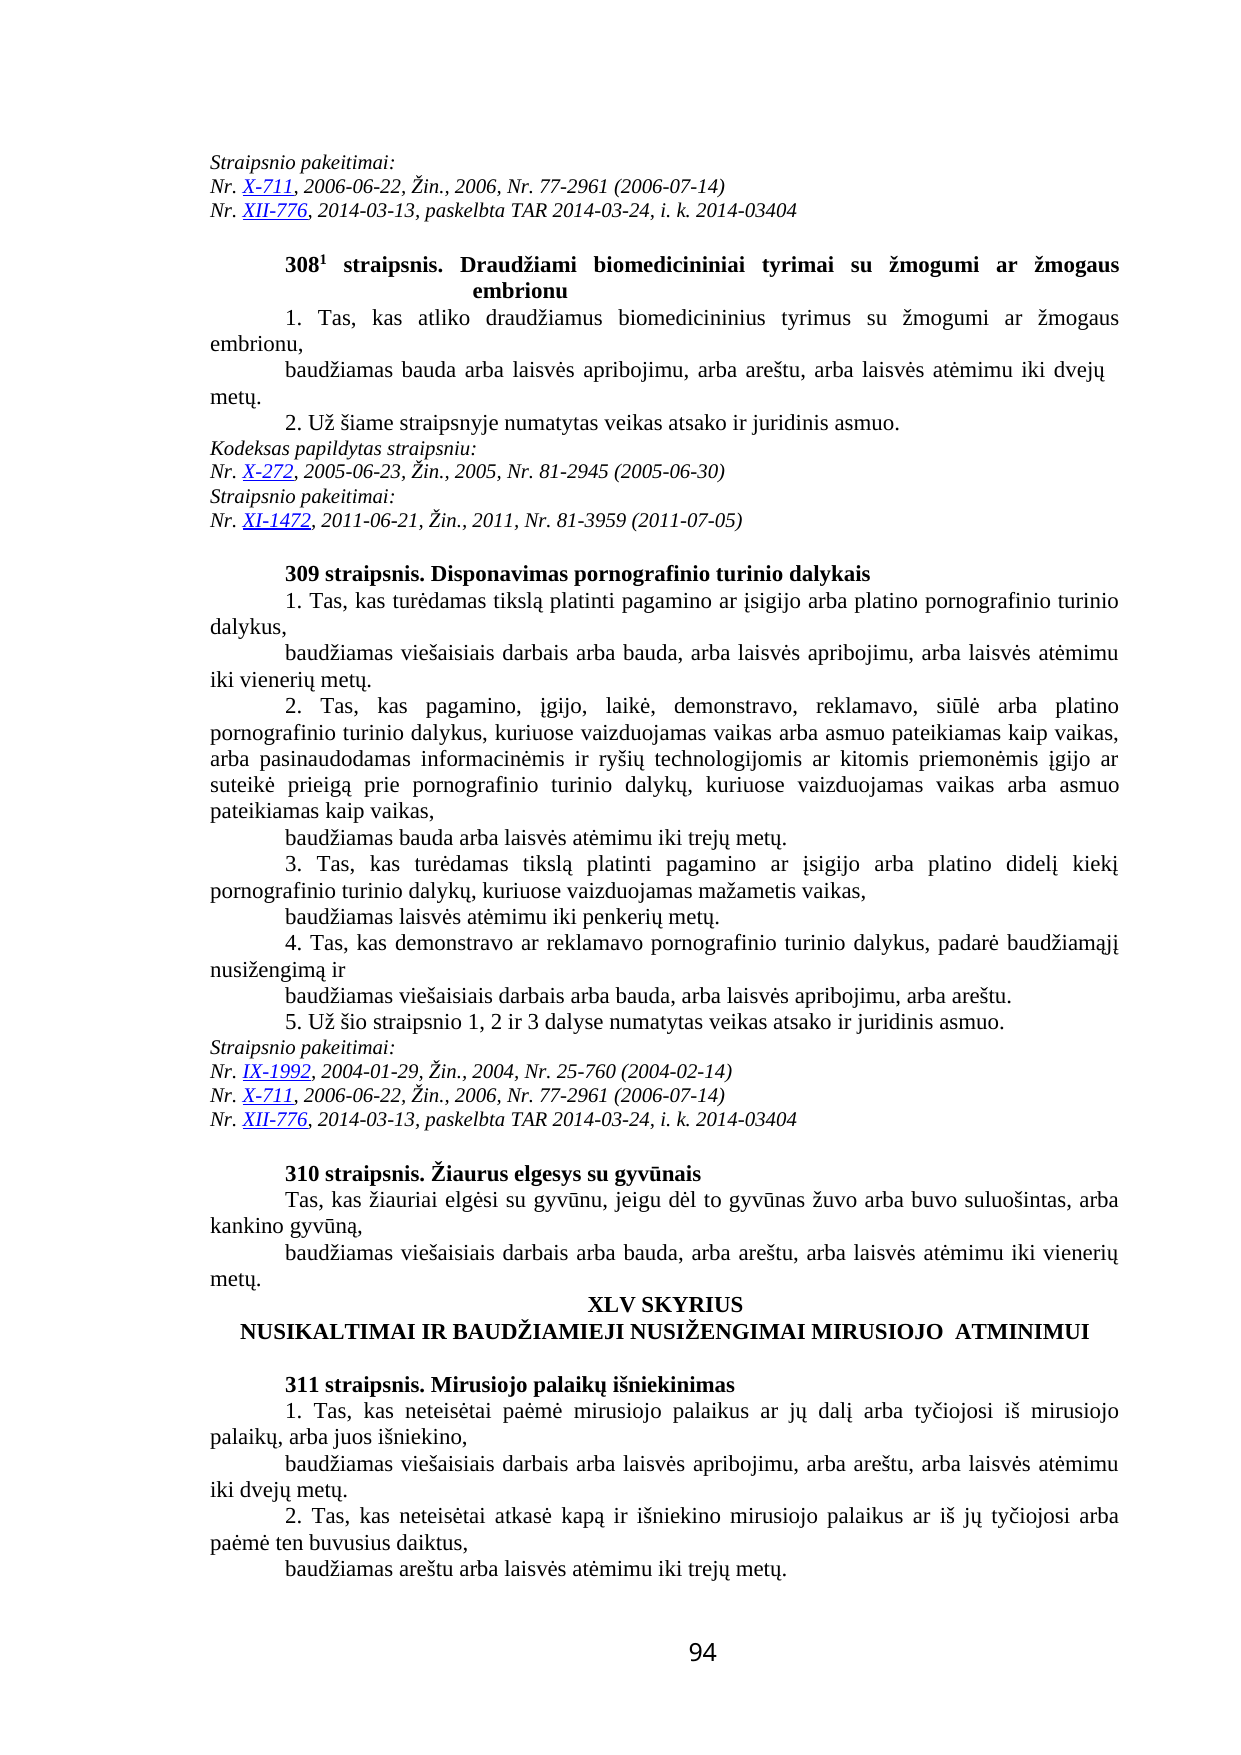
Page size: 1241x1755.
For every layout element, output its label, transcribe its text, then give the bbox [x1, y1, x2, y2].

text Nr. X-711, 2006-06-22, Žin., 2006, Nr. 77-2961 (2006-07-14) [210, 174, 1120, 198]
text Kodeksas papildytas straipsniu: [210, 435, 1120, 459]
text baudžiamas viešaisiais darbais arba bauda, arba areštu, arba laisvės atėmimu iki vienerių metų. [210, 1239, 1120, 1292]
text Tas, kas žiauriai elgėsi su gyvūnu, jeigu dėl to gyvūnas žuvo arba buvo suluošintas, arba kankino gyvūną, [210, 1186, 1120, 1239]
text Nr. XII-776, 2014-03-13, paskelbta TAR 2014-03-24, i. k. 2014-03404 [210, 198, 1120, 222]
text 2. Už šiame straipsnyje numatytas veikas atsako ir juridinis asmuo. [210, 409, 1120, 435]
text 3. Tas, kas turėdamas tikslą platinti pagamino ar įsigijo arba platino didelį kiekį pornografinio turinio dalykų, kuriuose vaizduojamas mažametis vaikas, [210, 850, 1120, 903]
text 4. Tas, kas demonstravo ar reklamavo pornografinio turinio dalykus, padarė baudžiamąjį nusižengimą ir [210, 929, 1120, 982]
text baudžiamas areštu arba laisvės atėmimu iki trejų metų. [210, 1555, 1120, 1581]
text baudžiamas viešaisiais darbais arba laisvės apribojimu, arba areštu, arba laisvės atėmimu iki dvejų metų. [210, 1450, 1120, 1502]
text 1. Tas, kas turėdamas tikslą platinti pagamino ar įsigijo arba platino pornografinio turinio dalykus, [210, 587, 1120, 639]
text 309 straipsnis. Disponavimas pornografinio turinio dalykais [285, 560, 1120, 587]
text Nr. XI-1472, 2011-06-21, Žin., 2011, Nr. 81-3959 (2011-07-05) [210, 508, 1120, 532]
text Straipsnio pakeitimai: [210, 483, 1120, 508]
text Nr. X-711, 2006-06-22, Žin., 2006, Nr. 77-2961 (2006-07-14) [210, 1083, 1120, 1107]
text Straipsnio pakeitimai: [210, 1035, 1120, 1059]
text 311 straipsnis. Mirusiojo palaikų išniekinimas [210, 1371, 1120, 1397]
text baudžiamas laisvės atėmimu iki penkerių metų. [210, 903, 1120, 929]
text 2. Tas, kas neteisėtai atkasė kapą ir išniekino mirusiojo palaikus ar iš jų tyčiojosi arba paėmė ten buvusius daiktus, [210, 1502, 1120, 1555]
text 3081 straipsnis. Draudžiami biomedicininiai tyrimai su žmogumi ar žmogaus embrionu [285, 251, 1120, 304]
text NUSIKALTIMAI IR BAUDŽIAMIEJI NUSIŽENGIMAI MIRUSIOJO ATMINIMUI [210, 1318, 1120, 1344]
text Nr. XII-776, 2014-03-13, paskelbta TAR 2014-03-24, i. k. 2014-03404 [210, 1107, 1120, 1131]
text 1. Tas, kas atliko draudžiamus biomedicininius tyrimus su žmogumi ar žmogaus embrionu, [210, 304, 1120, 356]
text Nr. X-272, 2005-06-23, Žin., 2005, Nr. 81-2945 (2005-06-30) [210, 459, 1120, 483]
text baudžiamas viešaisiais darbais arba bauda, arba laisvės apribojimu, arba laisvės atėmimu iki vienerių metų. [210, 639, 1120, 692]
text Nr. IX-1992, 2004-01-29, Žin., 2004, Nr. 25-760 (2004-02-14) [210, 1059, 1120, 1083]
text 310 straipsnis. Žiaurus elgesys su gyvūnais [210, 1160, 1120, 1186]
text Straipsnio pakeitimai: [210, 150, 1120, 174]
text 5. Už šio straipsnio 1, 2 ir 3 dalyse numatytas veikas atsako ir juridinis asmuo. [210, 1008, 1120, 1035]
text 1. Tas, kas neteisėtai paėmė mirusiojo palaikus ar jų dalį arba tyčiojosi iš mirusiojo palaikų, arba juos išniekino, [210, 1397, 1120, 1450]
text baudžiamas bauda arba laisvės apribojimu, arba areštu, arba laisvės atėmimu iki dvejų metų. [210, 356, 1106, 409]
text 2. Tas, kas pagamino, įgijo, laikė, demonstravo, reklamavo, siūlė arba platino pornografinio turinio dalykus, kuriuose vaizduojamas vaikas arba asmuo pateikiamas kaip vaikas, arba pasinaudodamas informacinėmis ir ryšių technologijomis ar kitomis priemonėmis įgijo ar suteikė prieigą prie pornografinio turinio dalykų, kuriuose vaizduojamas vaikas arba asmuo pateikiamas kaip vaikas, [210, 692, 1120, 824]
text baudžiamas viešaisiais darbais arba bauda, arba laisvės apribojimu, arba areštu. [210, 982, 1120, 1008]
text XLV SKYRIUS [210, 1292, 1120, 1318]
text baudžiamas bauda arba laisvės atėmimu iki trejų metų. [210, 824, 1120, 850]
